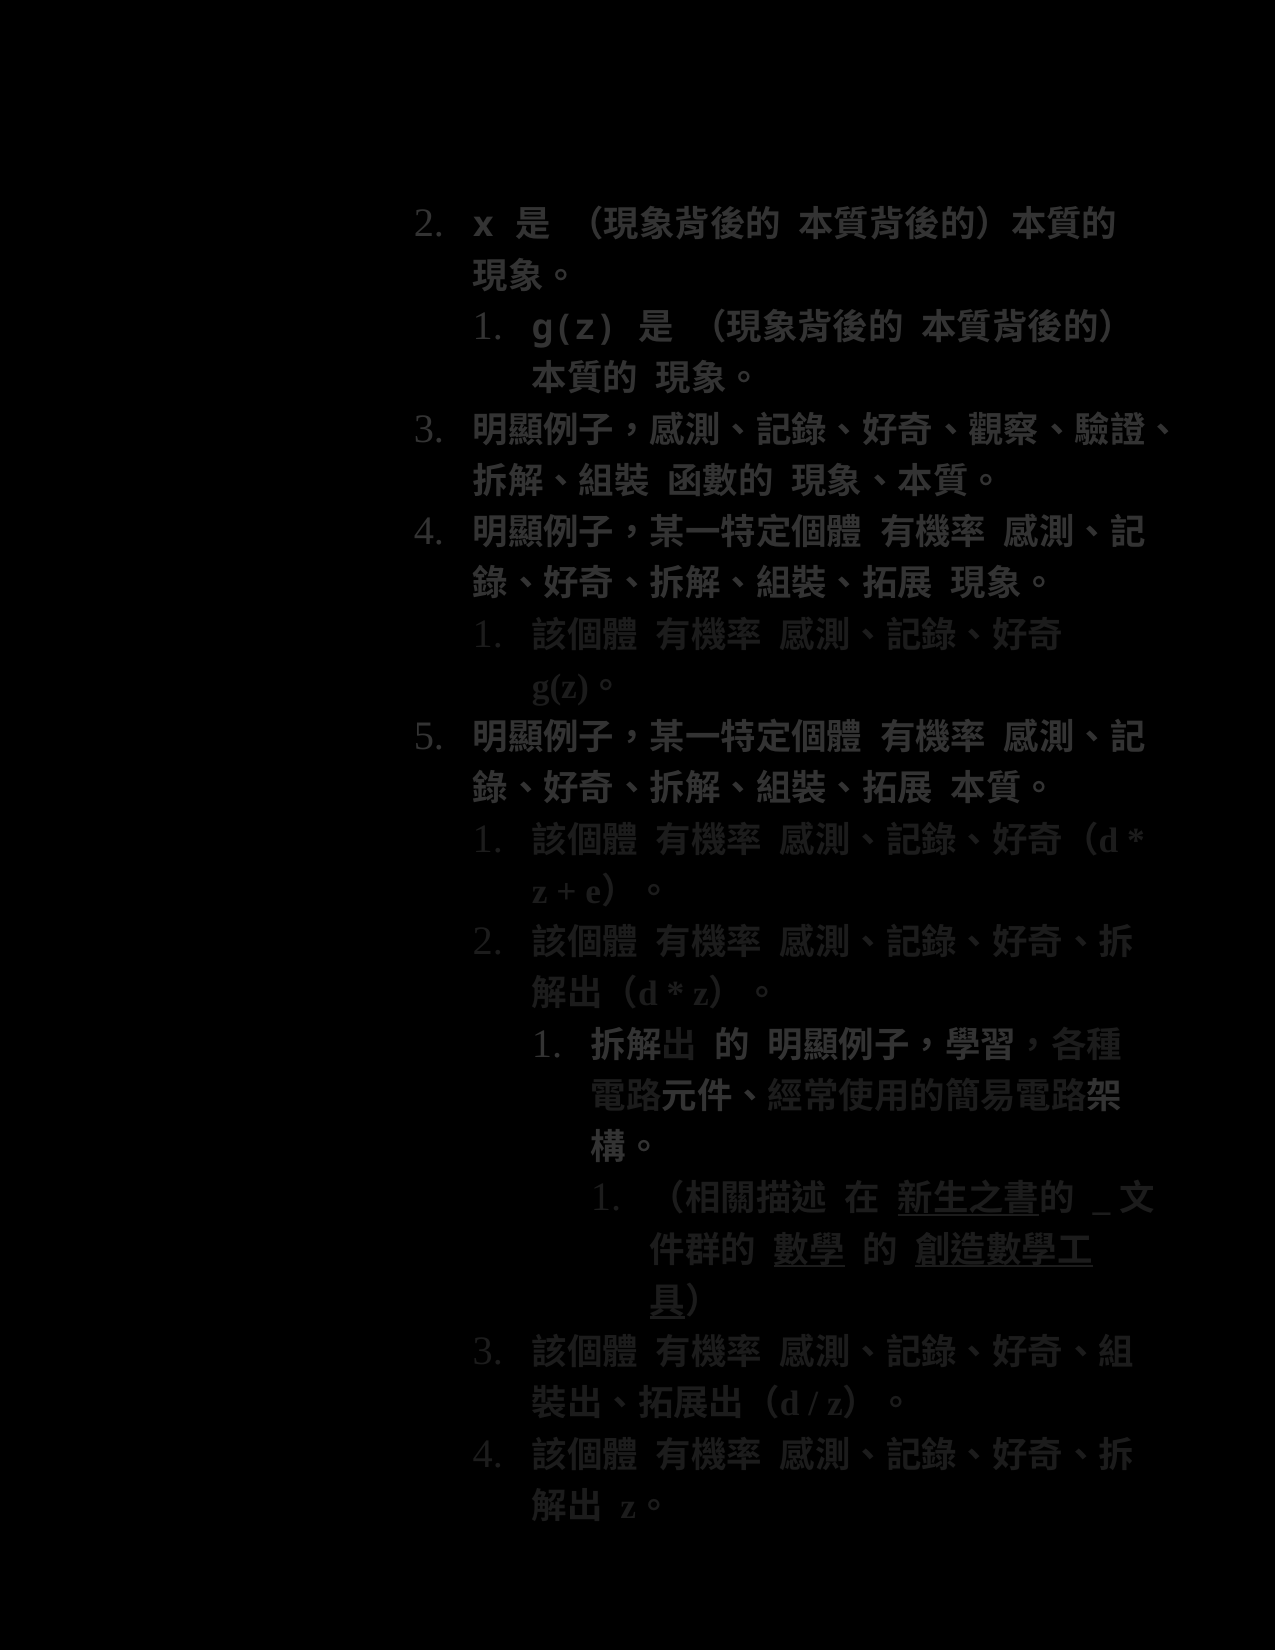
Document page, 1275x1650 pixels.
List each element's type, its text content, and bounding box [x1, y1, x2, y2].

list 該個體 有機率 感測、記錄、好奇、拆解出（d * z）。 [472, 913, 1157, 1016]
list 該個體 有機率 感測、記錄、好奇（d * z + e）。 [472, 811, 1157, 913]
list 明顯例子，某一特定個體 有機率 感測、記錄、好奇、拆解、組裝、拓展 本質。 [413, 708, 1157, 811]
list 拆解出 的 明顯例子，學習，各種 電路元件、經常使用的簡易電路架構。 [532, 1016, 1157, 1170]
list g(z) 是 （現象背後的 本質背後的）本質的 現象。 [472, 298, 1157, 401]
list x 是 （現象背後的 本質背後的）本質的 現象。 [413, 196, 1157, 298]
list （相關描述 在 新生之書的 _ 文件群的 數學 的 創造數學工具） [591, 1170, 1157, 1323]
list 該個體 有機率 感測、記錄、好奇 g(z)。 [472, 606, 1157, 708]
list 明顯例子，某一特定個體 有機率 感測、記錄、好奇、拆解、組裝、拓展 現象。 [413, 503, 1157, 606]
list 明顯例子，感測、記錄、好奇、觀察、驗證、拆解、組裝 函數的 現象、本質。 [413, 401, 1157, 503]
list 該個體 有機率 感測、記錄、好奇、組裝出、拓展出（d / z）。 [472, 1323, 1157, 1426]
list 該個體 有機率 感測、記錄、好奇、拆解出 z。 [472, 1426, 1157, 1528]
